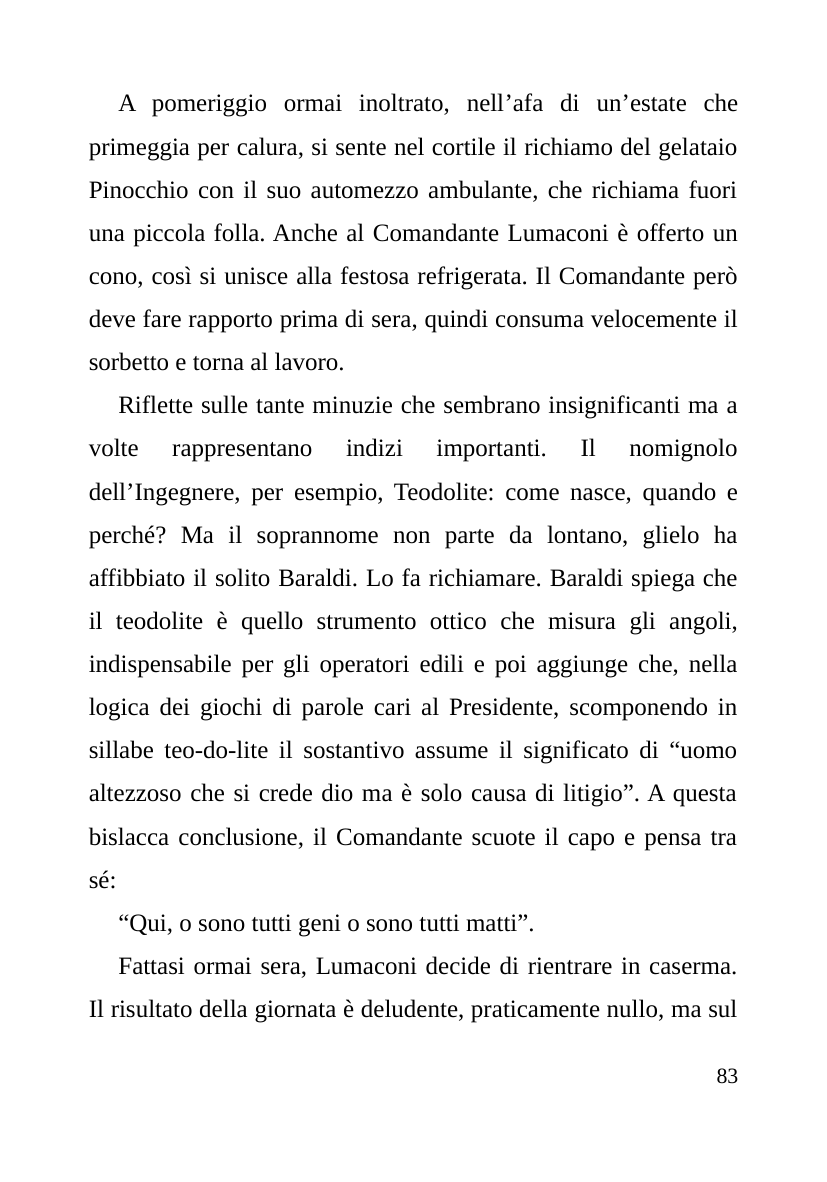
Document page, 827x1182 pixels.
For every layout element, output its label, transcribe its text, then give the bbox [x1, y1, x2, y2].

text “Qui, o sono tutti geni o sono tutti matti”. [88, 908, 738, 937]
text Fattasi ormai sera, Lumaconi decide di rientrare in caserma. Il risultato della giornata è deludente, praticamente nullo, ma sul [88, 951, 738, 1023]
text A pomeriggio ormai inoltrato, nell’afa di un’estate che primeggia per calura, si sente nel cortile il richiamo del gelataio Pinocchio con il suo automezzo ambulante, che richiama fuori una piccola folla. Anche al Comandante Lumaconi è offerto un cono, così si unisce alla festosa refrigerata. Il Comandante però deve fare rapporto prima di sera, quindi consuma velocemente il sorbetto e torna al lavoro. [88, 88, 738, 376]
text Riflette sulle tante minuzie che sembrano insignificanti ma a volte rappresentano indizi importanti. Il nomignolo dell’Ingegnere, per esempio, Teodolite: come nasce, quando e perché? Ma il soprannome non parte da lontano, glielo ha affibbiato il solito Baraldi. Lo fa richiamare. Baraldi spiega che il teodolite è quello strumento ottico che misura gli angoli, indispensabile per gli operatori edili e poi aggiunge che, nella logica dei giochi di parole cari al Presidente, scomponendo in sillabe teo-do-lite il sostantivo assume il significato di “uomo altezzoso che si crede dio ma è solo causa di litigio”. A questa bislacca conclusione, il Comandante scuote il capo e pensa tra sé: [88, 390, 738, 893]
